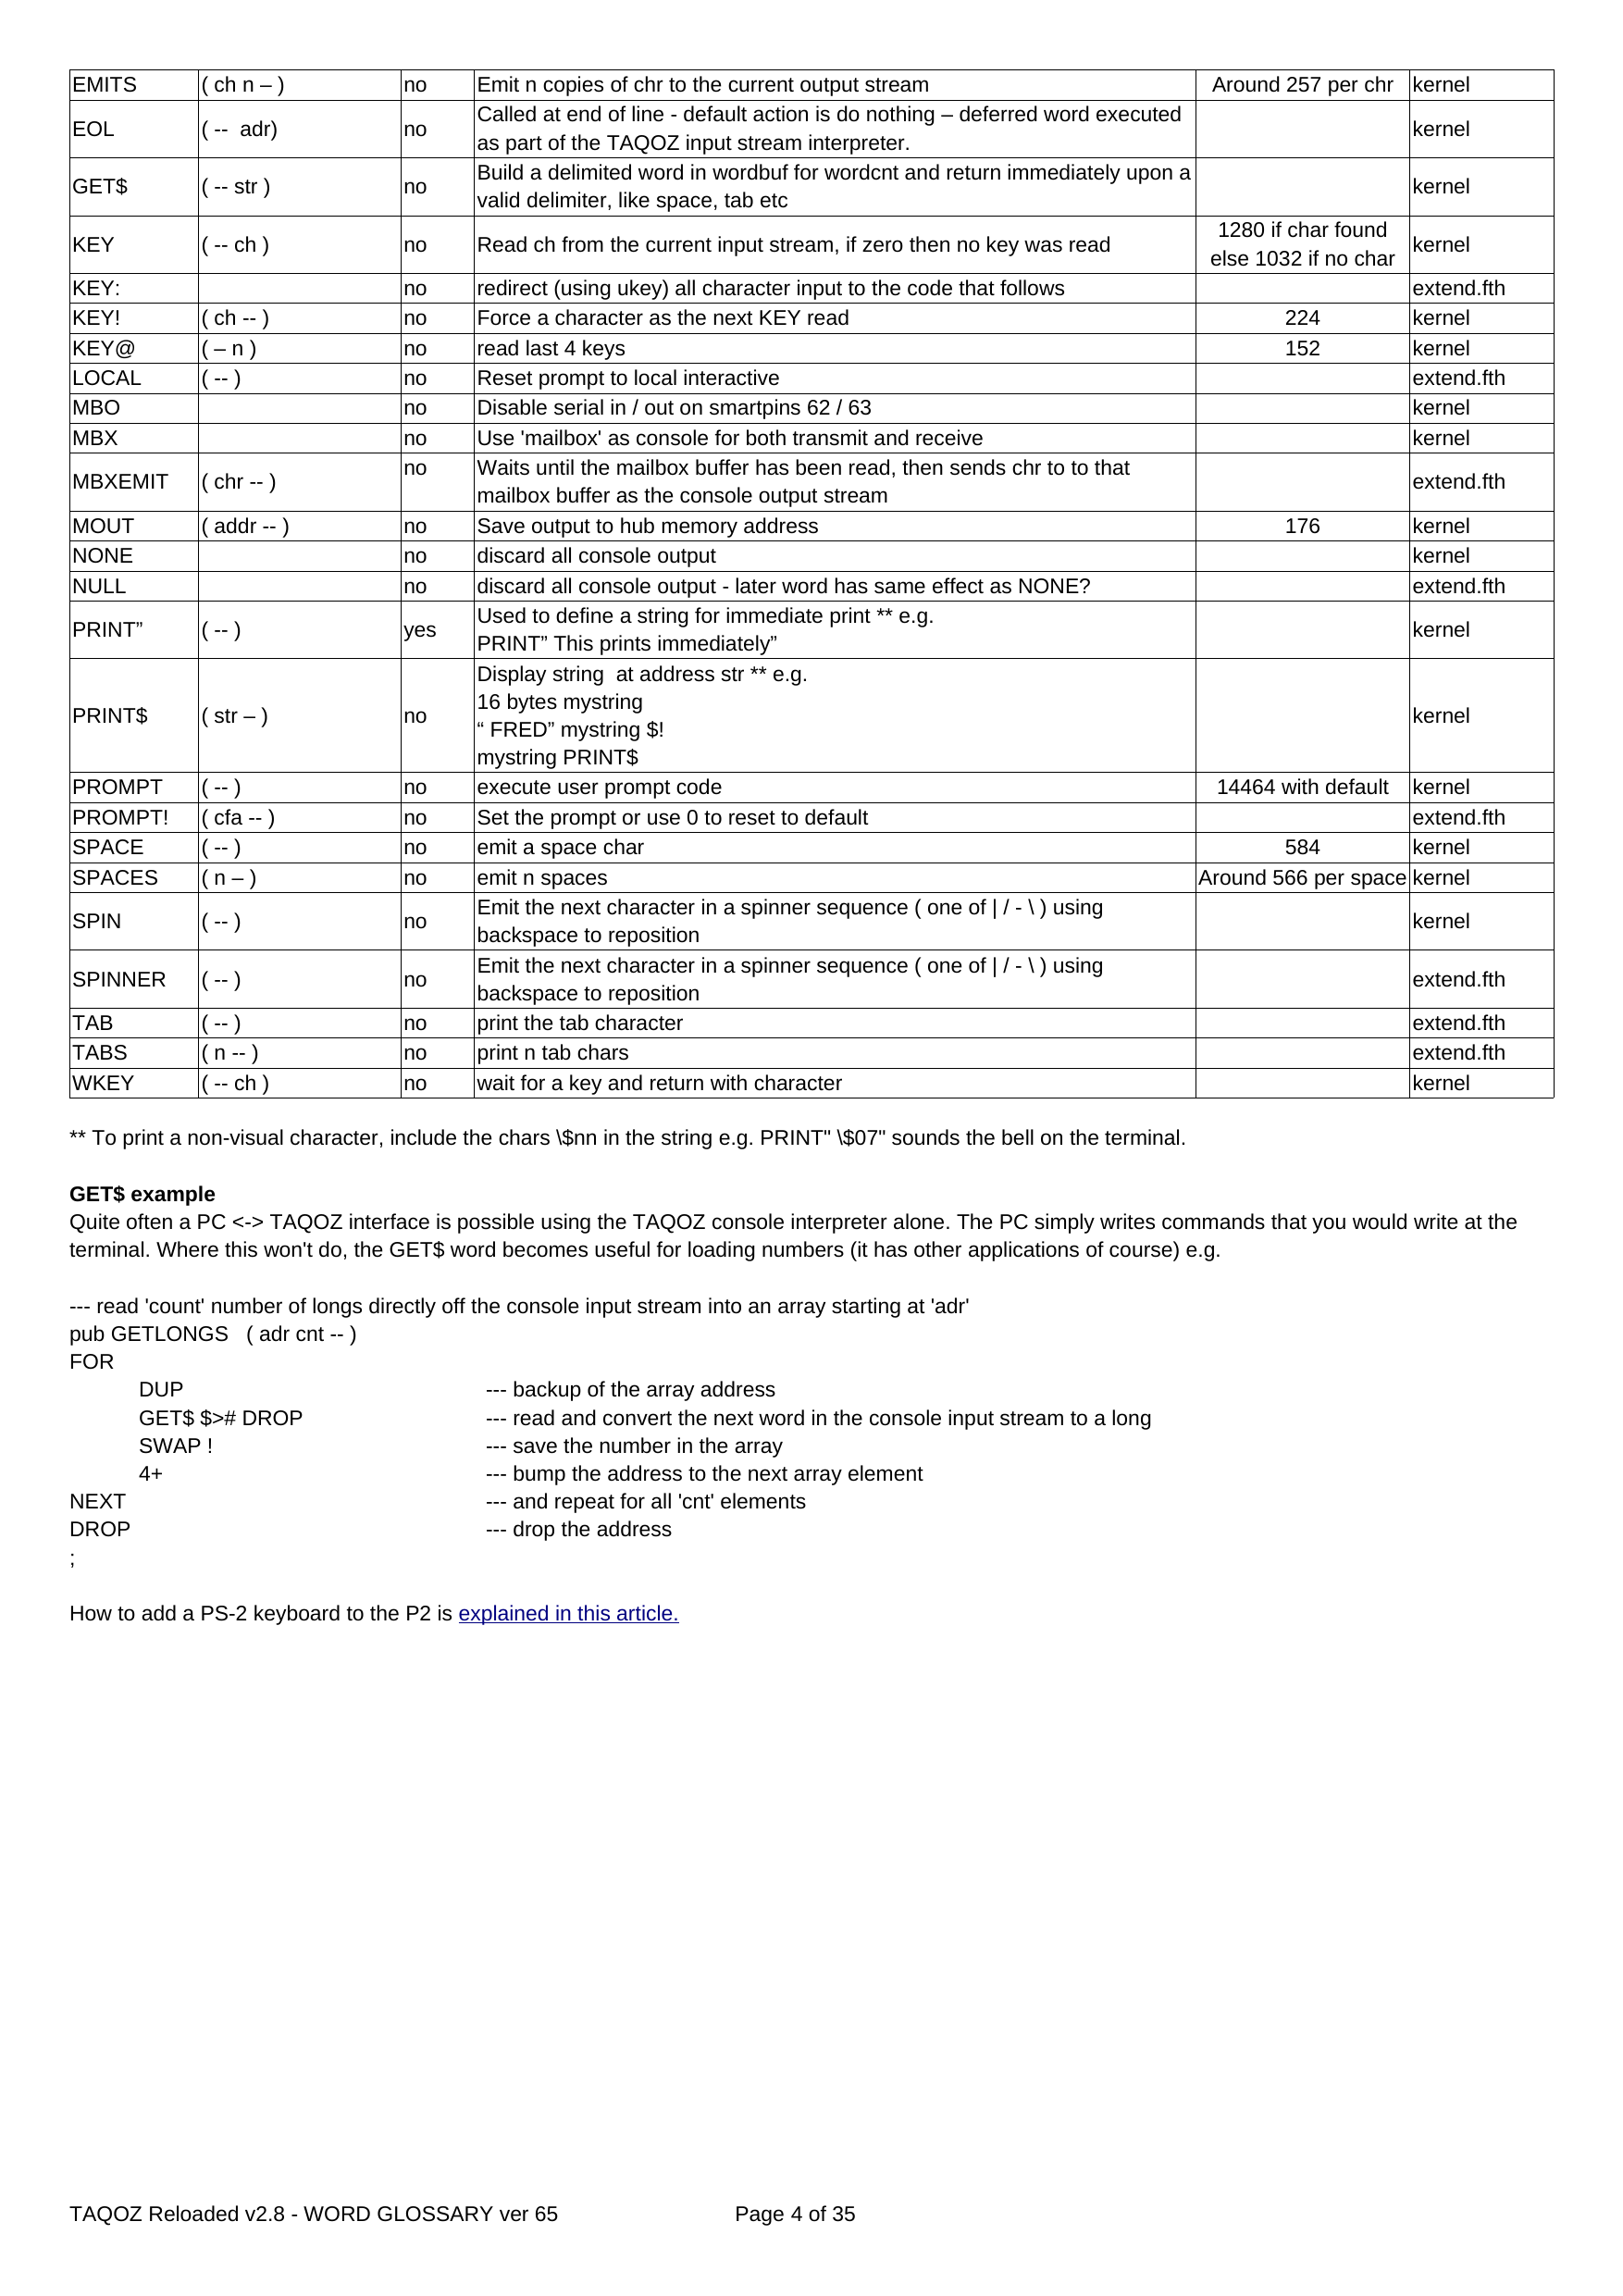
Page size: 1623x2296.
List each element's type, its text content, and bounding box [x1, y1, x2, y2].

table_cell Disable serial in / out on smartpins 62 / 63 [475, 394, 1196, 423]
table_cell no [402, 950, 474, 1008]
table_cell [1196, 572, 1409, 601]
table_cell wait for a key and return with character [475, 1069, 1196, 1098]
table_cell Read ch from the current input stream, if zero then no key was read [475, 217, 1196, 273]
table_cell kernel [1410, 659, 1554, 772]
table_cell ( chr -- ) [199, 453, 401, 511]
text Quite often a PC <-> TAQOZ interface is possible using the TAQOZ console interpreter alone. The PC simply writes commands that you would write at the terminal. Where this won't do, the GET$ word becomes useful for loading numbers (it has other applications of course) e.g. [69, 1210, 1554, 1262]
table_cell no [402, 1038, 474, 1068]
table_cell 152 [1196, 334, 1409, 363]
table_cell LOCAL [70, 364, 198, 392]
table_cell 1280 if char found else 1032 if no char [1196, 217, 1409, 273]
table_cell MBO [70, 394, 198, 423]
table_cell no [402, 863, 474, 892]
table_cell [199, 274, 401, 303]
table_cell TAB [70, 1009, 198, 1037]
table_cell MBX [70, 424, 198, 453]
table_cell kernel [1410, 158, 1554, 215]
table_cell ( n -- ) [199, 1038, 401, 1068]
table_cell WKEY [70, 1069, 198, 1098]
table_cell kernel [1410, 602, 1554, 658]
table_cell ( n – ) [199, 863, 401, 892]
table_cell Force a character as the next KEY read [475, 304, 1196, 333]
table_cell no [402, 833, 474, 863]
table_cell kernel [1410, 773, 1554, 802]
table_cell discard all console output [475, 541, 1196, 571]
table_cell ( -- ) [199, 602, 401, 658]
table_cell extend.fth [1410, 1038, 1554, 1068]
table_cell ( str – ) [199, 659, 401, 772]
table_cell [1196, 158, 1409, 215]
table_cell ( -- ) [199, 950, 401, 1008]
table_cell MBXEMIT [70, 453, 198, 511]
table_cell no [402, 394, 474, 423]
table_cell Emit n copies of chr to the current output stream [475, 70, 1196, 99]
table_cell Used to define a string for immediate print ** e.g. PRINT” This prints immediately” [475, 602, 1196, 658]
table_cell [1196, 394, 1409, 423]
table_cell kernel [1410, 101, 1554, 157]
table_cell Waits until the mailbox buffer has been read, then sends chr to to that mailbox buffer as the console output stream [475, 453, 1196, 511]
table_cell extend.fth [1410, 1009, 1554, 1037]
text DROP --- drop the address [69, 1517, 1554, 1542]
table_cell ( -- adr) [199, 101, 401, 157]
table_cell [1196, 274, 1409, 303]
table_cell [1196, 803, 1409, 832]
table_cell [1196, 1069, 1409, 1098]
table_cell print the tab character [475, 1009, 1196, 1037]
table_cell print n tab chars [475, 1038, 1196, 1068]
table_cell no [402, 158, 474, 215]
table_cell ( -- ) [199, 1009, 401, 1037]
table_cell EMITS [70, 70, 198, 99]
table_cell [1196, 950, 1409, 1008]
table_cell no [402, 541, 474, 571]
table_cell NULL [70, 572, 198, 601]
text --- read 'count' number of longs directly off the console input stream into an array starting at 'adr' [69, 1294, 1554, 1318]
table_cell no [402, 334, 474, 363]
table_cell GET$ [70, 158, 198, 215]
table_cell ( -- ) [199, 833, 401, 863]
table_cell ( -- ch ) [199, 1069, 401, 1098]
table_cell Use 'mailbox' as console for both transmit and receive [475, 424, 1196, 453]
table_cell [1196, 659, 1409, 772]
table_cell no [402, 304, 474, 333]
table_cell 224 [1196, 304, 1409, 333]
table_cell yes [402, 602, 474, 658]
table_cell SPINNER [70, 950, 198, 1008]
table_cell Reset prompt to local interactive [475, 364, 1196, 392]
table_cell [1196, 364, 1409, 392]
table_cell no [402, 364, 474, 392]
table_cell extend.fth [1410, 572, 1554, 601]
text 4+ --- bump the address to the next array element [69, 1461, 1554, 1485]
table_cell [1196, 602, 1409, 658]
table_cell no [402, 101, 474, 157]
table_cell ( cfa -- ) [199, 803, 401, 832]
table_cell PROMPT [70, 773, 198, 802]
table_cell EOL [70, 101, 198, 157]
table_cell kernel [1410, 541, 1554, 571]
table_cell Around 257 per chr [1196, 70, 1409, 99]
table_cell ( -- ) [199, 364, 401, 392]
text GET$ $># DROP --- read and convert the next word in the console input stream to a long [69, 1405, 1554, 1430]
table_cell no [402, 274, 474, 303]
table_cell no [402, 1069, 474, 1098]
table_cell no [402, 773, 474, 802]
table_cell TABS [70, 1038, 198, 1068]
table_cell [1196, 893, 1409, 949]
table_cell [199, 424, 401, 453]
text DUP --- backup of the array address [69, 1377, 1554, 1402]
table_cell [1196, 541, 1409, 571]
table_cell kernel [1410, 512, 1554, 540]
table_cell no [402, 803, 474, 832]
table_cell KEY [70, 217, 198, 273]
table_cell ( ch -- ) [199, 304, 401, 333]
table_cell [1196, 1038, 1409, 1068]
table_cell NONE [70, 541, 198, 571]
table_cell extend.fth [1410, 453, 1554, 511]
table_cell Emit the next character in a spinner sequence ( one of | / - \ ) using backspace to reposition [475, 893, 1196, 949]
table_cell kernel [1410, 833, 1554, 863]
table_cell kernel [1410, 893, 1554, 949]
table_cell execute user prompt code [475, 773, 1196, 802]
table_cell kernel [1410, 304, 1554, 333]
table_cell ( – n ) [199, 334, 401, 363]
table_cell PRINT” [70, 602, 198, 658]
table_cell Emit the next character in a spinner sequence ( one of | / - \ ) using backspace to reposition [475, 950, 1196, 1008]
text NEXT --- and repeat for all 'cnt' elements [69, 1489, 1554, 1514]
table_cell extend.fth [1410, 274, 1554, 303]
table_cell kernel [1410, 70, 1554, 99]
table_cell emit n spaces [475, 863, 1196, 892]
table_cell no [402, 70, 474, 99]
table_cell discard all console output - later word has same effect as NONE? [475, 572, 1196, 601]
table_cell 584 [1196, 833, 1409, 863]
table_cell [1196, 1009, 1409, 1037]
table_cell SPIN [70, 893, 198, 949]
table_cell ( -- ch ) [199, 217, 401, 273]
table_cell kernel [1410, 863, 1554, 892]
table_cell extend.fth [1410, 803, 1554, 832]
table_cell ( ch n – ) [199, 70, 401, 99]
table_cell Display string at address str ** e.g. 16 bytes mystring “ FRED” mystring $! mystring PRINT$ [475, 659, 1196, 772]
table_cell [1196, 424, 1409, 453]
table_cell Around 566 per space [1196, 863, 1409, 892]
text GET$ example [69, 1182, 1554, 1206]
table_cell [199, 541, 401, 571]
table_cell ( -- ) [199, 773, 401, 802]
table_cell extend.fth [1410, 364, 1554, 392]
table_cell KEY: [70, 274, 198, 303]
text SWAP ! --- save the number in the array [69, 1433, 1554, 1458]
text ** To print a non-visual character, include the chars \$nn in the string e.g. PRINT" \$07" sounds the bell on the terminal. [69, 1125, 1554, 1150]
table_cell no [402, 424, 474, 453]
table_cell ( addr -- ) [199, 512, 401, 540]
table_cell Set the prompt or use 0 to reset to default [475, 803, 1196, 832]
table_cell PRINT$ [70, 659, 198, 772]
table_cell kernel [1410, 334, 1554, 363]
table_cell KEY! [70, 304, 198, 333]
table_cell emit a space char [475, 833, 1196, 863]
table_cell SPACE [70, 833, 198, 863]
text FOR [69, 1349, 1554, 1373]
table_cell no [402, 659, 474, 772]
table_cell no [402, 893, 474, 949]
table_cell kernel [1410, 217, 1554, 273]
table_cell [199, 572, 401, 601]
text How to add a PS-2 keyboard to the P2 is explained in this article. [69, 1601, 1554, 1625]
table_cell Build a delimited word in wordbuf for wordcnt and return immediately upon a valid delimiter, like space, tab etc [475, 158, 1196, 215]
text pub GETLONGS ( adr cnt -- ) [69, 1322, 1554, 1346]
table_cell [1196, 453, 1409, 511]
table_cell Save output to hub memory address [475, 512, 1196, 540]
table_cell redirect (using ukey) all character input to the code that follows [475, 274, 1196, 303]
text ; [69, 1545, 1554, 1570]
table_cell SPACES [70, 863, 198, 892]
table_cell 176 [1196, 512, 1409, 540]
table_cell ( -- ) [199, 893, 401, 949]
table_cell no [402, 1009, 474, 1037]
table_cell extend.fth [1410, 950, 1554, 1008]
table_cell [1196, 101, 1409, 157]
table_cell no [402, 453, 474, 511]
table_cell 14464 with default [1196, 773, 1409, 802]
table_cell no [402, 512, 474, 540]
table_cell kernel [1410, 394, 1554, 423]
table_cell no [402, 217, 474, 273]
table_cell MOUT [70, 512, 198, 540]
table_cell kernel [1410, 1069, 1554, 1098]
table_cell read last 4 keys [475, 334, 1196, 363]
table_cell no [402, 572, 474, 601]
table_cell KEY@ [70, 334, 198, 363]
table_cell kernel [1410, 424, 1554, 453]
table_cell [199, 394, 401, 423]
table_cell ( -- str ) [199, 158, 401, 215]
table_cell PROMPT! [70, 803, 198, 832]
table_cell Called at end of line - default action is do nothing – deferred word executed as part of the TAQOZ input stream interpreter. [475, 101, 1196, 157]
